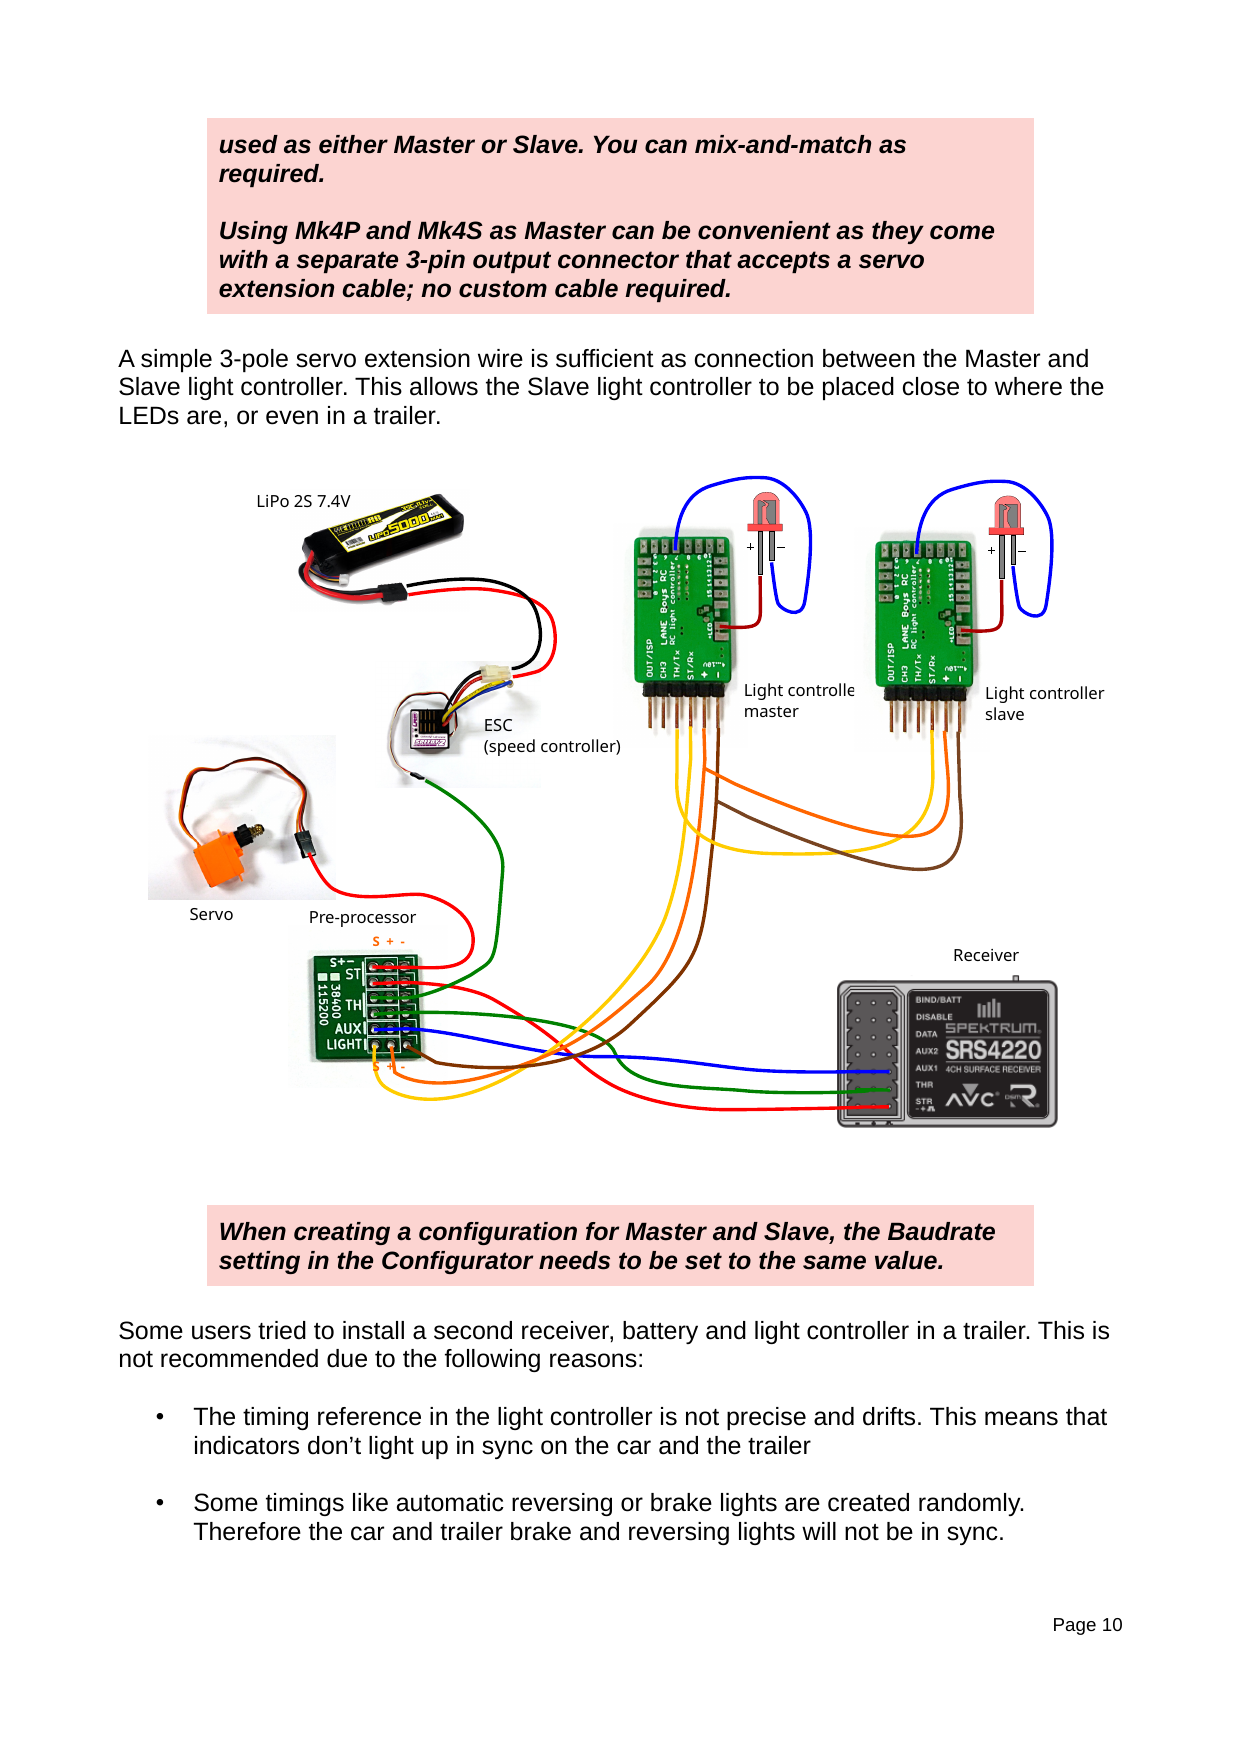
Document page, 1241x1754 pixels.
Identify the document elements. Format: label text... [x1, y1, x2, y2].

text A simple 3-pole servo extension wire is sufficient as connection between the Master and Slave light controller. This allows the Slave light controller to be placed close to where the LEDs are, or even in a trailer. [118, 344, 1122, 430]
text Using Mk4P and Mk4S as Master can be convenient as they come with a separate 3-pin output connector that accepts a servo extension cable; no custom cable required. [207, 216, 1034, 314]
list Some timings like automatic reversing or brake lights are created randomly. Therefore the car and trailer brake and reversing lights will not be in sync. [156, 1488, 1122, 1546]
text Some users tried to install a second receiver, battery and light controller in a trailer. This is not recommended due to the following reasons: [118, 1316, 1122, 1373]
text used as either Master or Slave. You can mix-and-match as required. [207, 118, 1034, 187]
list The timing reference in the light controller is not precise and drifts. This means that indicators don’t light up in sync on the car and the trailer [156, 1402, 1122, 1459]
text When creating a configuration for Master and Slave, the Baudrate setting in the Configurator needs to be set to the same value. [207, 1205, 1034, 1286]
